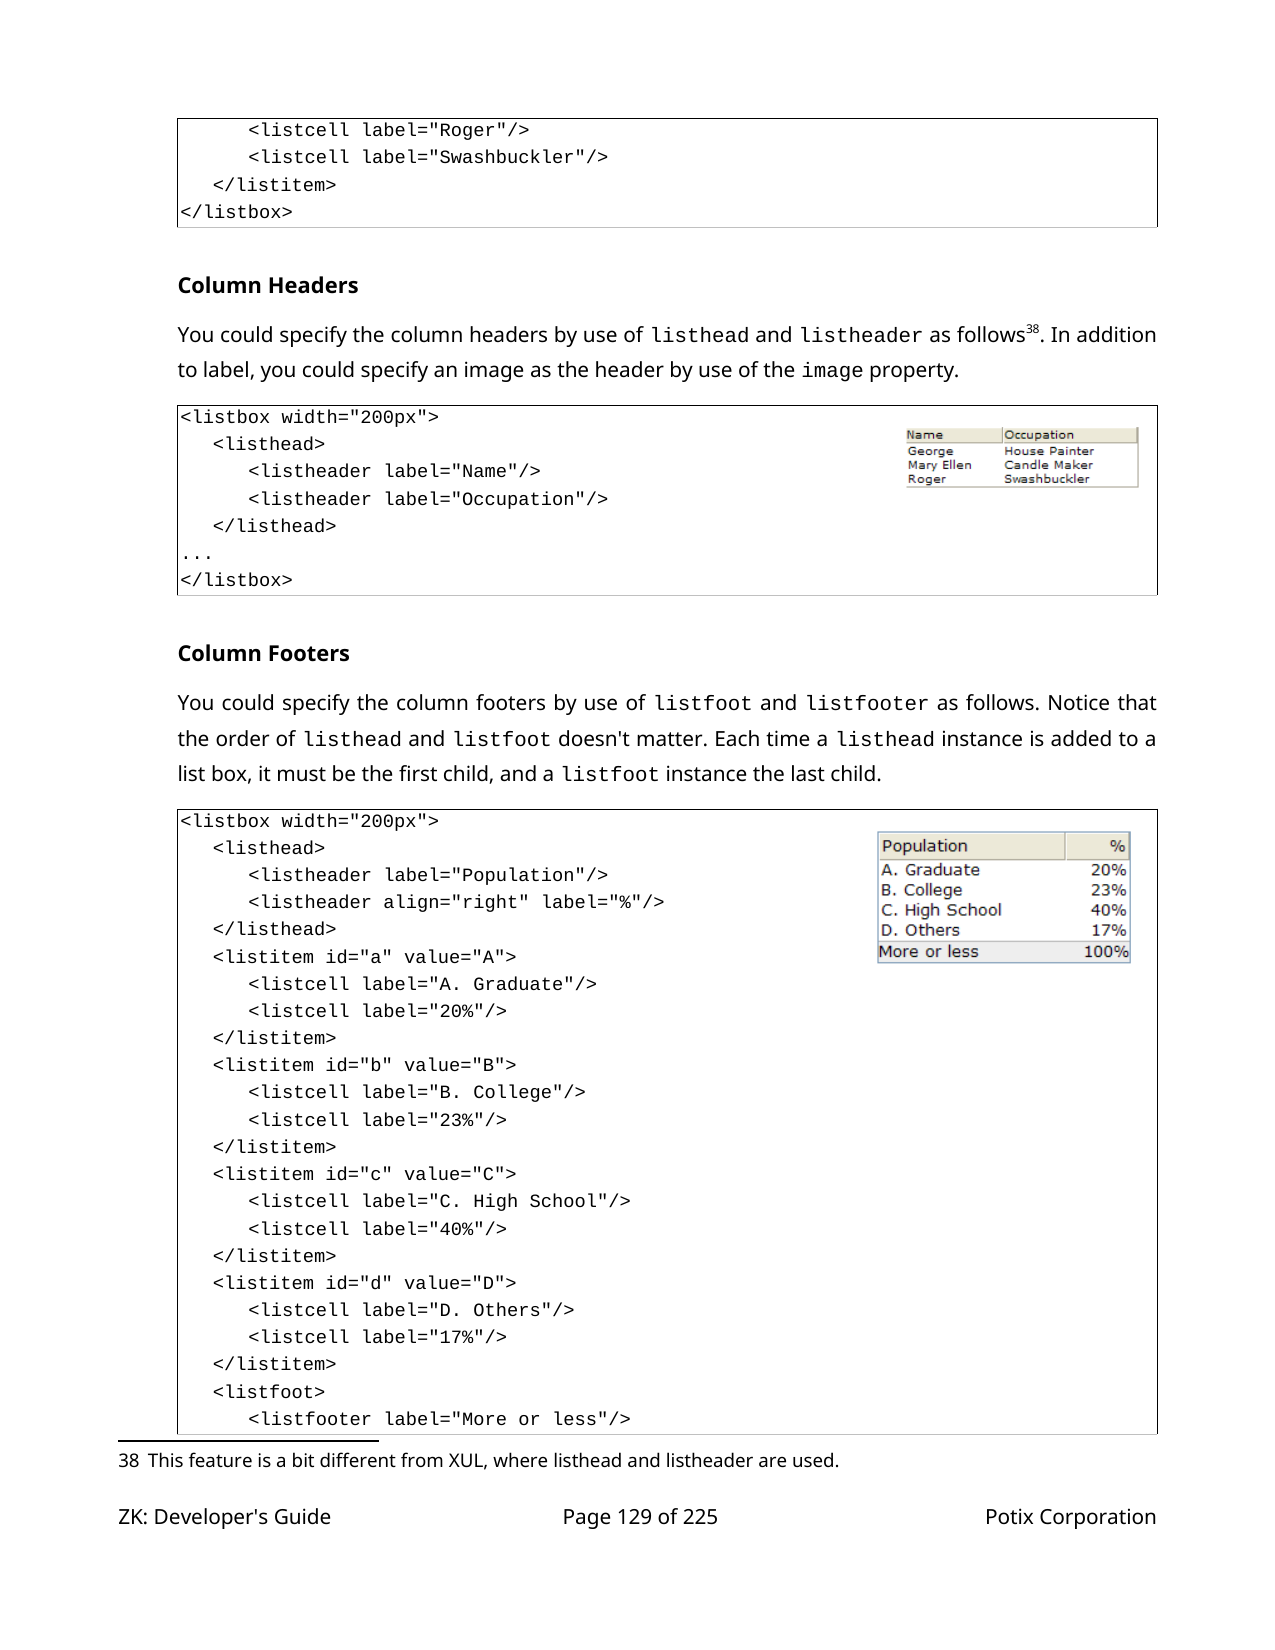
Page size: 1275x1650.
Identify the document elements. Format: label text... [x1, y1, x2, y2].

text <listcell label="B. College"/> [178, 1080, 1157, 1105]
text </listitem> [178, 1135, 1157, 1159]
text <listcell label="40%"/> [178, 1216, 1157, 1241]
text <listcell label="C. High School"/> [178, 1189, 1157, 1213]
text <listbox width="200px"> [178, 406, 1157, 429]
text <listitem id="b" value="B"> [178, 1053, 1157, 1077]
text <listheader label="Occupation"/> [178, 486, 1157, 511]
text </listitem> [178, 1243, 1157, 1268]
subtitle Column Headers [177, 269, 1157, 299]
text <listitem id="d" value="D"> [178, 1271, 1157, 1295]
text <listitem id="c" value="C"> [178, 1162, 1157, 1186]
text <listcell label="D. Others"/> [178, 1298, 1157, 1322]
text [1141, 432, 1157, 456]
text <listcell label="Roger"/> [178, 119, 1157, 142]
text [1136, 917, 1157, 942]
text <listcell label="Swashbuckler"/> [178, 145, 1157, 169]
picture [875, 829, 1136, 966]
text <listhead> [178, 432, 902, 456]
text </listhead> [178, 917, 875, 942]
text <listitem id="a" value="A"> [178, 944, 1157, 969]
text </listbox> [178, 200, 1157, 227]
text <listheader align="right" label="%"/> [178, 890, 875, 914]
text You could specify the column headers by use of listhead and listheader as follows. In addition to label, you could specify an image as the header by use of the image property. [177, 320, 1157, 384]
text You could specify the column footers by use of listfoot and listfooter as follows. Notice that the order of listhead and listfoot doesn't matter. Each time a listhead instance is added to a list box, it must be the first child, and a listfoot instance the last child. [177, 688, 1157, 788]
subtitle Column Footers [177, 638, 1157, 668]
text This feature is a bit different from XUL, where listhead and listheader are used. [118, 1447, 1157, 1473]
text ... [178, 541, 1157, 565]
text <listcell label="23%"/> [178, 1108, 1157, 1132]
text </listitem> [178, 172, 1157, 197]
text </listitem> [178, 1352, 1157, 1377]
text <listcell label="A. Graduate"/> [178, 972, 1157, 996]
text [1136, 836, 1157, 860]
text <listcell label="20%"/> [178, 999, 1157, 1023]
text </listhead> [178, 513, 1157, 538]
text <listfoot> [178, 1379, 1157, 1404]
text <listheader label="Population"/> [178, 863, 875, 887]
text </listbox> [178, 568, 1157, 595]
text <listbox width="200px"> [178, 810, 1157, 833]
text <listcell label="17%"/> [178, 1325, 1157, 1349]
picture [902, 426, 1141, 490]
text <listheader label="Name"/> [178, 459, 902, 483]
text <listfooter label="More or less"/> [178, 1407, 1157, 1434]
text </listitem> [178, 1026, 1157, 1050]
text <listhead> [178, 836, 875, 860]
